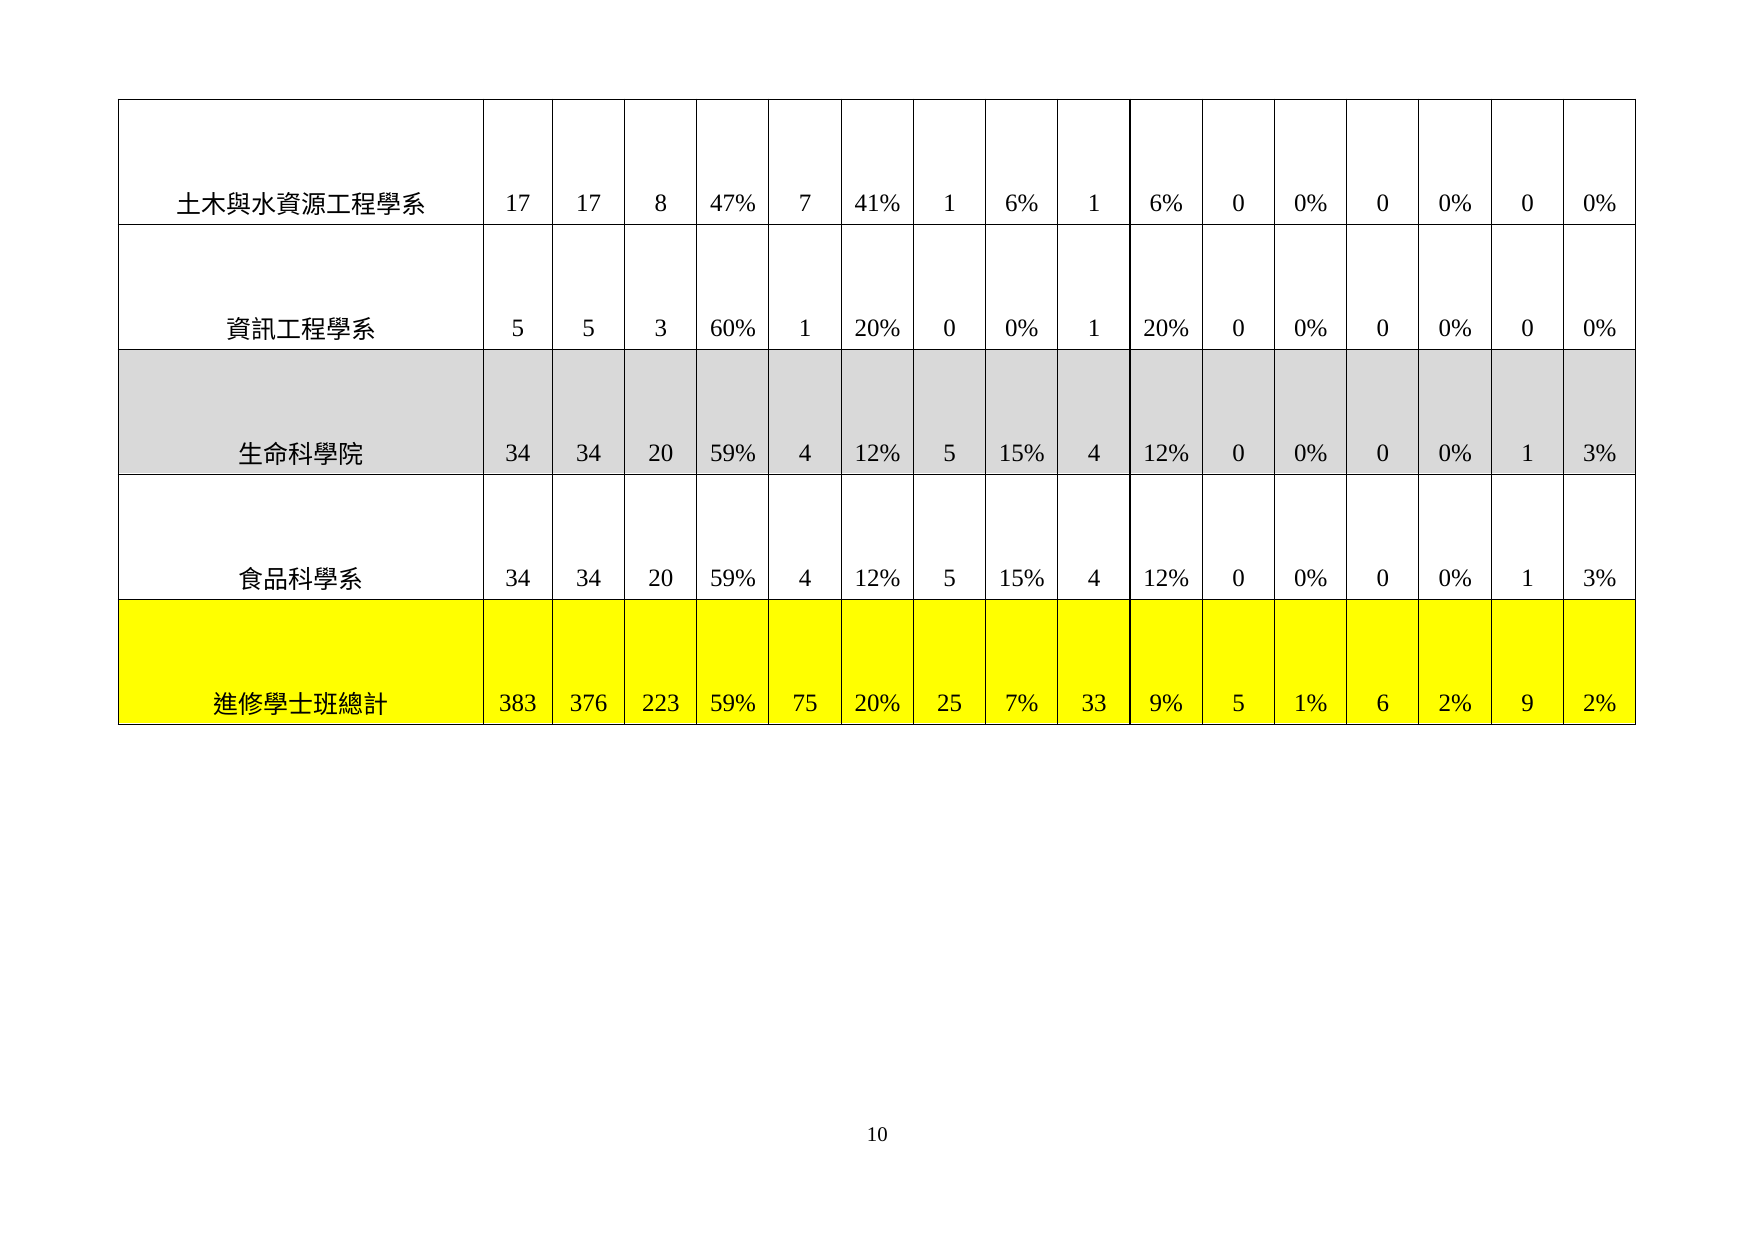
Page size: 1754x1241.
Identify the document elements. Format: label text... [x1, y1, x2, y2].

table_cell 1 [1058, 100, 1129, 223]
table_cell 223 [625, 600, 696, 723]
table_cell 0% [1275, 475, 1346, 598]
table_cell 59% [697, 350, 768, 473]
table_cell 1 [1058, 225, 1129, 348]
table_cell 0% [1275, 225, 1346, 348]
table_cell 0% [1419, 225, 1491, 348]
table_cell 75 [769, 600, 841, 723]
table_cell 2% [1419, 600, 1491, 723]
table_cell 0 [1492, 225, 1563, 348]
table_cell 食品科學系 [119, 475, 483, 598]
table_cell 0% [1419, 475, 1491, 598]
table_cell 9 [1492, 600, 1563, 723]
table_cell 34 [484, 350, 552, 473]
table_cell 0% [986, 225, 1057, 348]
table_cell 20 [625, 350, 696, 473]
table_cell 9% [1131, 600, 1202, 723]
table_cell 0% [1419, 350, 1491, 473]
table_cell 20% [842, 600, 913, 723]
table_cell 進修學士班總計 [119, 600, 483, 723]
table_cell 376 [553, 600, 624, 723]
table_cell 生命科學院 [119, 350, 483, 473]
table_cell 3 [625, 225, 696, 348]
table_cell 0 [1347, 350, 1418, 473]
table_cell 0 [1492, 100, 1563, 223]
table_cell 6% [986, 100, 1057, 223]
table_cell 7% [986, 600, 1057, 723]
table_cell 3% [1564, 475, 1635, 598]
table_cell 0% [1275, 350, 1346, 473]
table_cell 0 [914, 225, 985, 348]
table_cell 2% [1564, 600, 1635, 723]
table_cell 59% [697, 600, 768, 723]
table_cell 0 [1203, 100, 1274, 223]
table_cell 3% [1564, 350, 1635, 473]
table_cell 25 [914, 600, 985, 723]
table_cell 土木與水資源工程學系 [119, 100, 483, 223]
table_cell 0% [1564, 100, 1635, 223]
table_cell 0 [1347, 100, 1418, 223]
table_cell 1 [1492, 350, 1563, 473]
table_cell 59% [697, 475, 768, 598]
table_cell 12% [1131, 350, 1202, 473]
table_cell 0% [1419, 100, 1491, 223]
table_cell 15% [986, 475, 1057, 598]
table_cell 12% [1131, 475, 1202, 598]
table_cell 4 [769, 475, 841, 598]
table_cell 5 [484, 225, 552, 348]
table_cell 8 [625, 100, 696, 223]
table_cell 383 [484, 600, 552, 723]
table_cell 12% [842, 475, 913, 598]
table_cell 0 [1203, 350, 1274, 473]
table_cell 資訊工程學系 [119, 225, 483, 348]
table_cell 1% [1275, 600, 1346, 723]
table_cell 4 [769, 350, 841, 473]
table_cell 12% [842, 350, 913, 473]
table_cell 0 [1347, 225, 1418, 348]
table_cell 0 [1203, 225, 1274, 348]
table_cell 1 [1492, 475, 1563, 598]
table_cell 4 [1058, 475, 1129, 598]
table_cell 20% [1131, 225, 1202, 348]
table_cell 15% [986, 350, 1057, 473]
table_cell 1 [769, 225, 841, 348]
table_cell 34 [553, 475, 624, 598]
table_cell 7 [769, 100, 841, 223]
table_cell 0 [1347, 475, 1418, 598]
table_cell 6% [1131, 100, 1202, 223]
table_cell 0% [1564, 225, 1635, 348]
table_cell 17 [484, 100, 552, 223]
table_cell 33 [1058, 600, 1129, 723]
table_cell 0 [1203, 475, 1274, 598]
table_cell 17 [553, 100, 624, 223]
table_cell 5 [1203, 600, 1274, 723]
table_cell 47% [697, 100, 768, 223]
table_cell 0% [1275, 100, 1346, 223]
table_cell 34 [484, 475, 552, 598]
table_cell 6 [1347, 600, 1418, 723]
table_cell 1 [914, 100, 985, 223]
table_cell 5 [914, 475, 985, 598]
table_cell 5 [914, 350, 985, 473]
table_cell 41% [842, 100, 913, 223]
table_cell 60% [697, 225, 768, 348]
table_cell 34 [553, 350, 624, 473]
table_cell 4 [1058, 350, 1129, 473]
table_cell 20 [625, 475, 696, 598]
table_cell 5 [553, 225, 624, 348]
table_cell 20% [842, 225, 913, 348]
